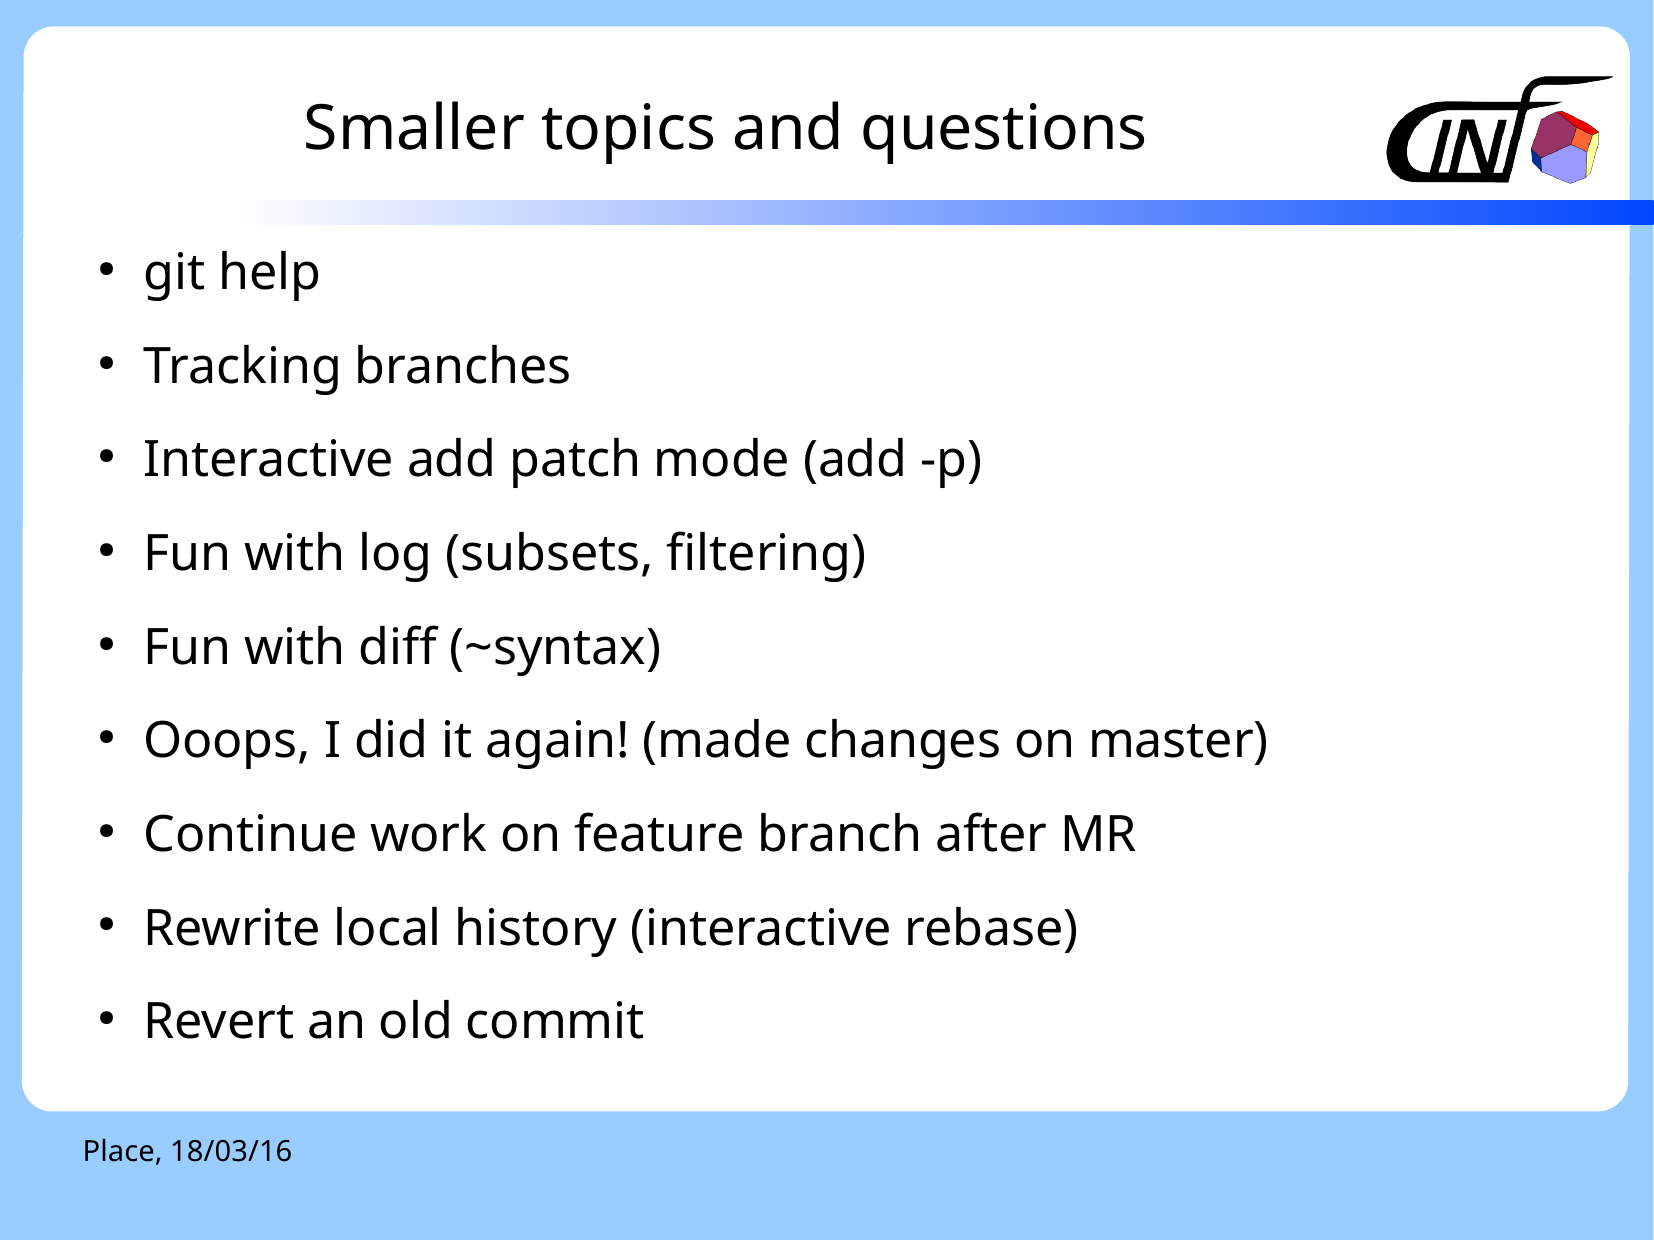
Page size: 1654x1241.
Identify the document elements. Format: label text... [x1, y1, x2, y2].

title Smaller topics and questions [82, 49, 1371, 201]
picture [1386, 76, 1613, 184]
list git help Tracking branches Interactive add patch mode (add -p) Fun with log (subsets, filtering) Fun with diff (~syntax) Ooops, I did it again! (made changes on master) Continue work on feature branch after MR Rewrite local history (interactive rebase) Revert an old commit [82, 236, 1571, 1055]
